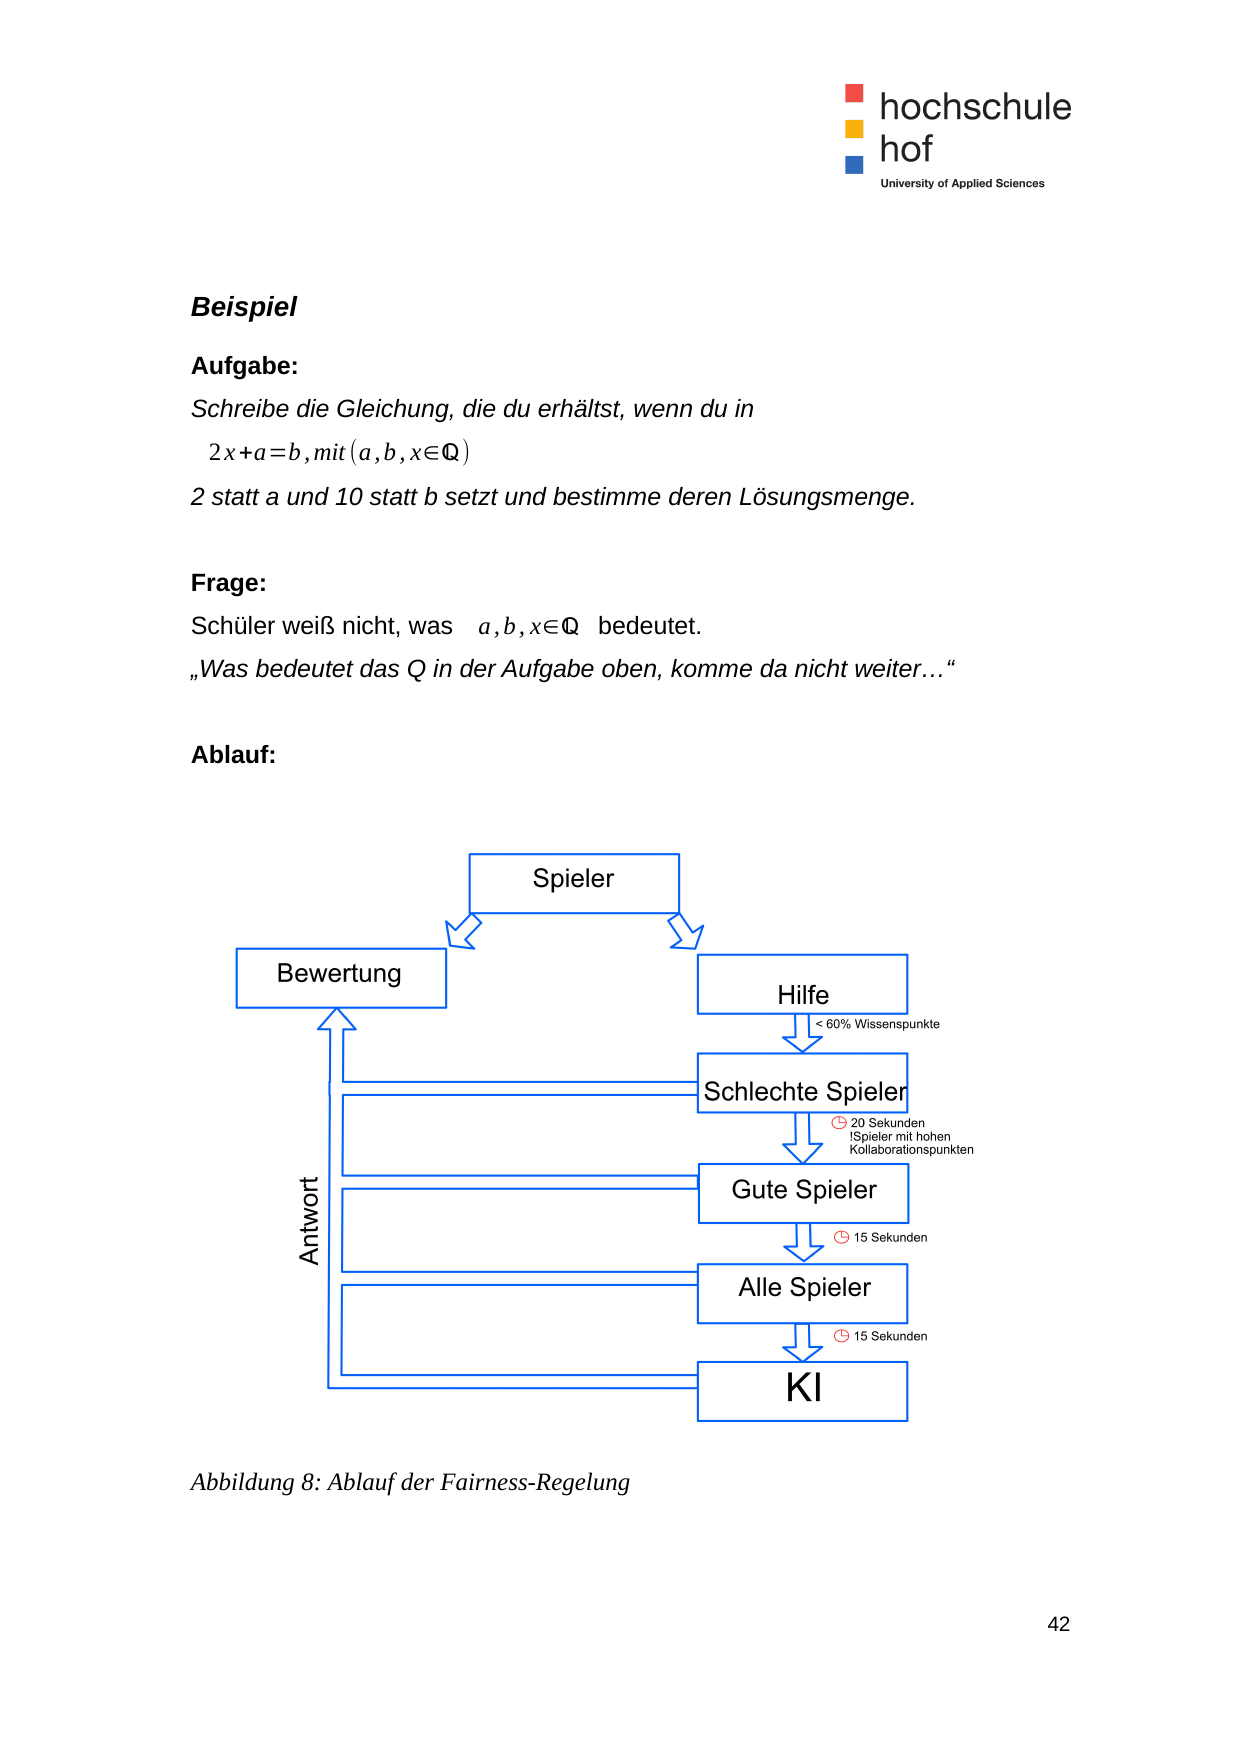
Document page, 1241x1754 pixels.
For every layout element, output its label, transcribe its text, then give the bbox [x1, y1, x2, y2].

text „Was bedeutet das Q in der Aufgabe oben, komme da nicht weiter…“ [191, 654, 1070, 683]
subtitle Beispiel [191, 291, 1070, 323]
text Ablauf: [191, 741, 1070, 769]
text Aufgabe: Schreibe die Gleichung, die du erhältst, wenn du in [191, 351, 1070, 423]
text Schüler weiß nicht, was bedeutet. [191, 611, 1070, 640]
text 2 statt a und 10 statt b setzt und bestimme deren Lösungsmenge. [191, 482, 1070, 511]
text Frage: [191, 568, 1070, 597]
text Abbildung 8: Ablauf der Fairness-Regelung [191, 1462, 1070, 1495]
picture [845, 84, 1071, 189]
picture [190, 839, 1071, 1462]
